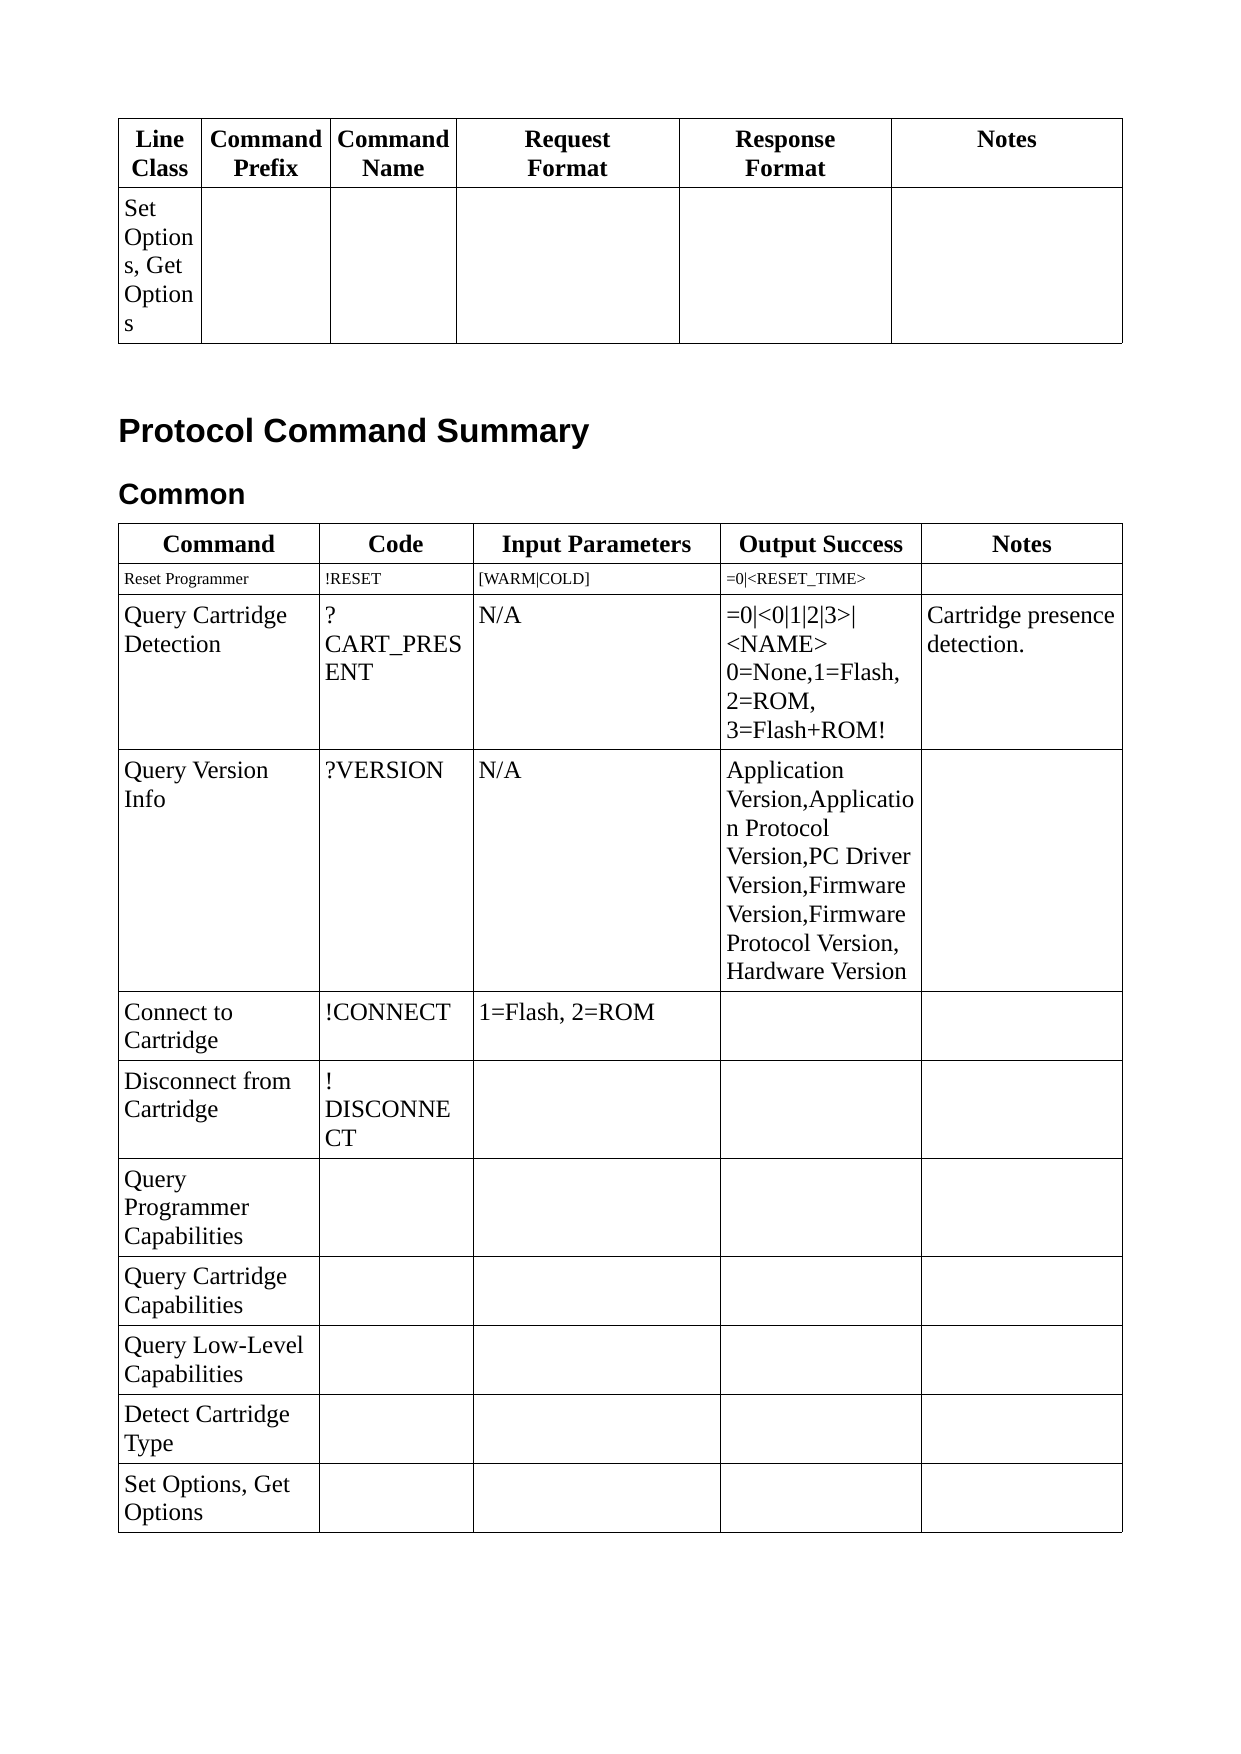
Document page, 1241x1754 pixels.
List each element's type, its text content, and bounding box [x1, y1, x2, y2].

table_cell ?VERSION [320, 750, 473, 991]
table_cell [320, 1464, 473, 1532]
table_cell Cartridge presence detection. [922, 595, 1122, 749]
table_header Command Name [331, 119, 456, 187]
table_cell N/A [474, 750, 720, 991]
table_cell [721, 1326, 921, 1394]
table_header Line Class [119, 119, 201, 187]
subtitle Common [118, 477, 1122, 511]
table_cell [680, 188, 891, 342]
table_cell =0|<RESET_TIME> [721, 564, 921, 594]
subtitle Protocol Command Summary [118, 411, 1122, 450]
table_cell [474, 1159, 720, 1256]
table_cell Detect Cartridge Type [119, 1395, 319, 1463]
table_cell Set Options, Get Options [119, 1464, 319, 1532]
table_cell !RESET [320, 564, 473, 594]
table_cell [320, 1159, 473, 1256]
table_header Output Success [721, 524, 921, 563]
table_cell [474, 1061, 720, 1158]
table_cell [457, 188, 679, 342]
table_cell [922, 1257, 1122, 1325]
table_header Command Prefix [202, 119, 330, 187]
table_cell [721, 1257, 921, 1325]
table_cell [721, 992, 921, 1060]
table_cell [721, 1159, 921, 1256]
table_cell [922, 1464, 1122, 1532]
table_cell [320, 1395, 473, 1463]
table_header Notes [922, 524, 1122, 563]
table_cell [331, 188, 456, 342]
table_cell [922, 1395, 1122, 1463]
table_cell [721, 1395, 921, 1463]
table_cell [721, 1464, 921, 1532]
table_cell Query Cartridge Capabilities [119, 1257, 319, 1325]
table_cell [922, 1061, 1122, 1158]
table_cell [320, 1257, 473, 1325]
table_cell [922, 1159, 1122, 1256]
table_header Request Format [457, 119, 679, 187]
table_cell [474, 1326, 720, 1394]
table_cell 1=Flash, 2=ROM [474, 992, 720, 1060]
table_cell Set Options, Get Options [119, 188, 201, 342]
table_cell Query Version Info [119, 750, 319, 991]
table_cell Reset Programmer [119, 564, 319, 594]
table_cell [922, 992, 1122, 1060]
table_header Notes [892, 119, 1122, 187]
table_cell =0|<0|1|2|3>|<NAME> 0=None,1=Flash, 2=ROM, 3=Flash+ROM! [721, 595, 921, 749]
table_cell [922, 564, 1122, 594]
table_cell [WARM|COLD] [474, 564, 720, 594]
table_cell Disconnect from Cartridge [119, 1061, 319, 1158]
table_cell [320, 1326, 473, 1394]
table_cell !DISCONNECT [320, 1061, 473, 1158]
table_cell [202, 188, 330, 342]
table_cell [721, 1061, 921, 1158]
table_cell Query Cartridge Detection [119, 595, 319, 749]
table_header Command [119, 524, 319, 563]
table_cell Application Version,Application Protocol Version,PC Driver Version,Firmware Version,Firmware Protocol Version, Hardware Version [721, 750, 921, 991]
table_header Code [320, 524, 473, 563]
table_cell [922, 750, 1122, 991]
table_cell Query Programmer Capabilities [119, 1159, 319, 1256]
table_cell [474, 1464, 720, 1532]
table_header Response Format [680, 119, 891, 187]
table_cell Connect to Cartridge [119, 992, 319, 1060]
table_cell [474, 1395, 720, 1463]
table_cell Query Low-Level Capabilities [119, 1326, 319, 1394]
table_cell N/A [474, 595, 720, 749]
table_cell [922, 1326, 1122, 1394]
table_cell [474, 1257, 720, 1325]
table_cell ?CART_PRESENT [320, 595, 473, 749]
table_cell !CONNECT [320, 992, 473, 1060]
table_header Input Parameters [474, 524, 720, 563]
table_cell [892, 188, 1122, 342]
